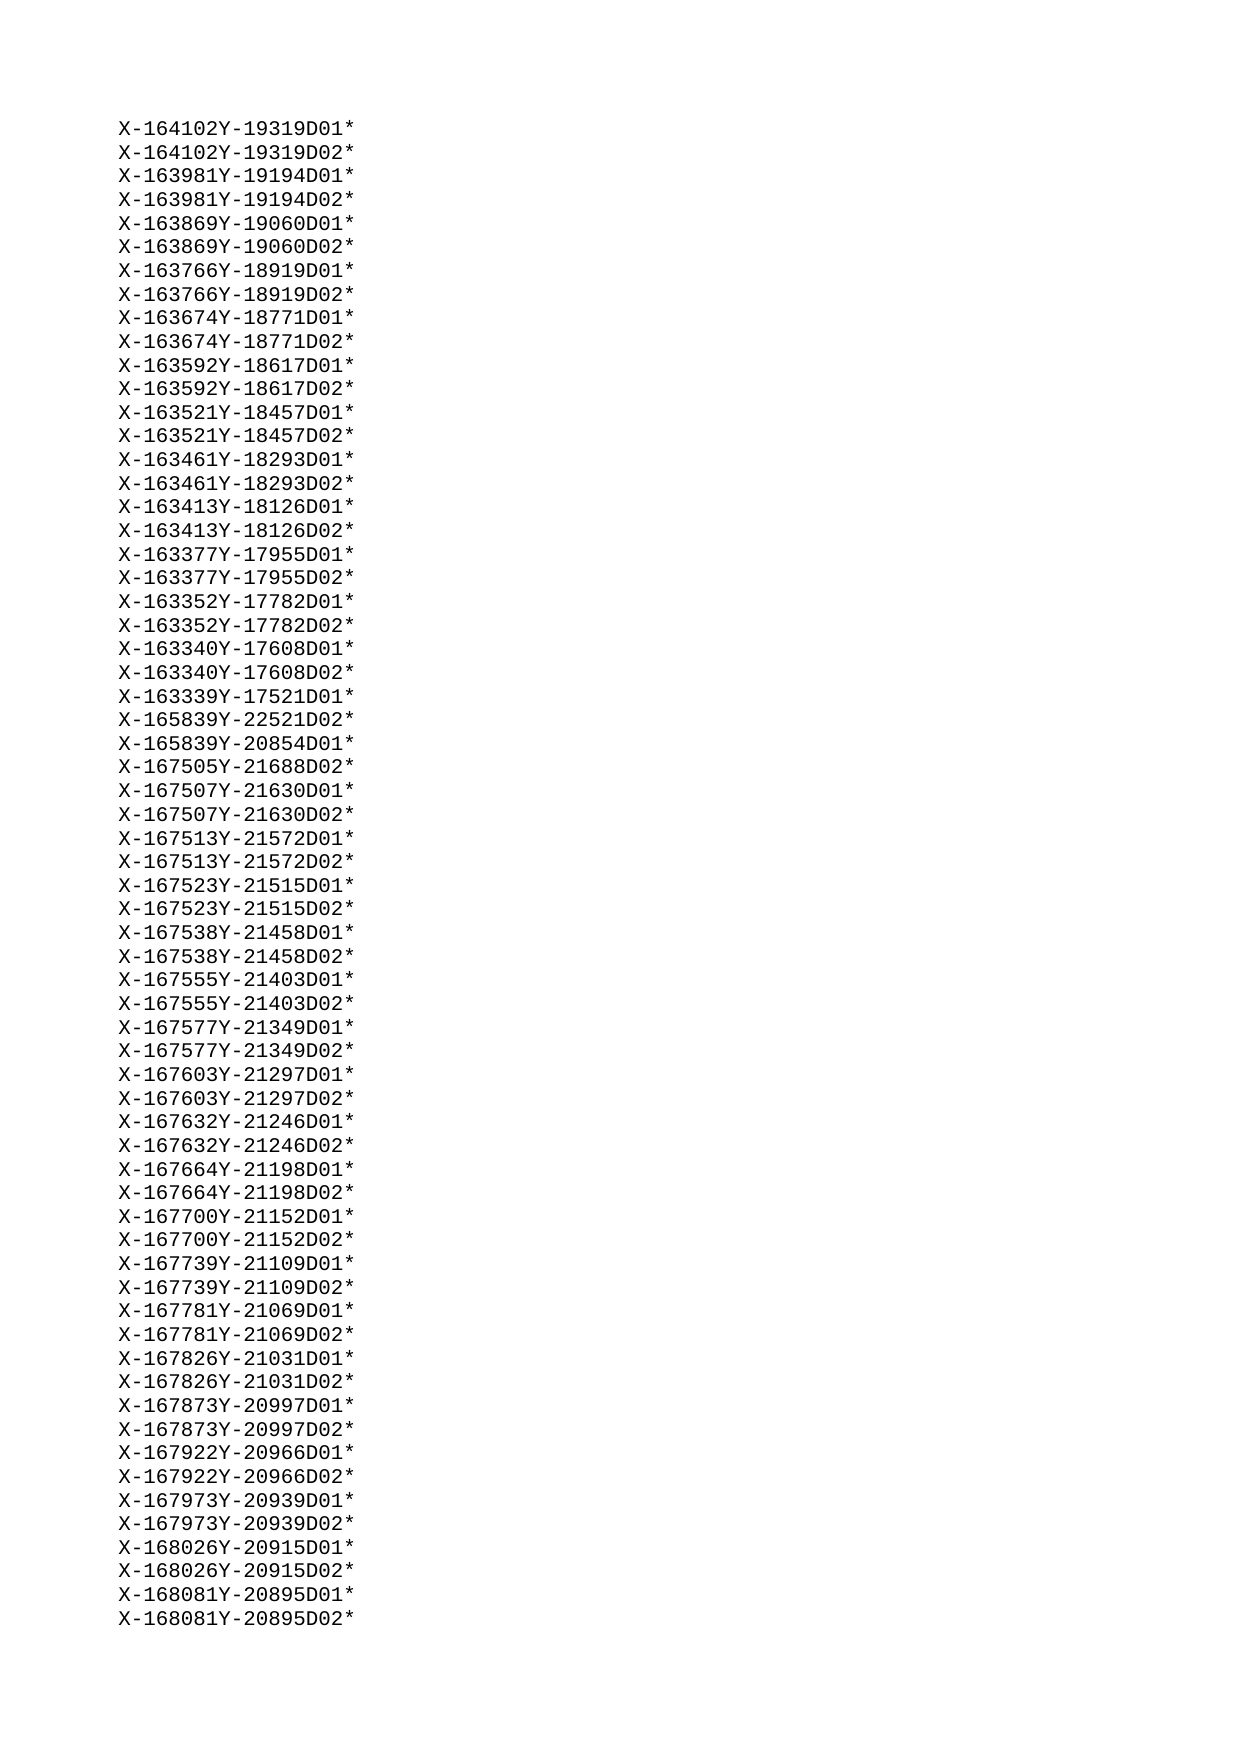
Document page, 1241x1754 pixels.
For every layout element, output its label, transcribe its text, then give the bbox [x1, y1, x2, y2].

text X-163413Y-18126D01* [118, 496, 1122, 520]
text X-167973Y-20939D02* [118, 1513, 1122, 1537]
text X-167513Y-21572D02* [118, 851, 1122, 875]
text X-167507Y-21630D01* [118, 780, 1122, 804]
text X-167507Y-21630D02* [118, 804, 1122, 827]
text X-168026Y-20915D01* [118, 1537, 1122, 1561]
text X-163981Y-19194D01* [118, 165, 1122, 189]
text X-163377Y-17955D01* [118, 544, 1122, 567]
text X-167700Y-21152D02* [118, 1229, 1122, 1253]
text X-167700Y-21152D01* [118, 1206, 1122, 1229]
text X-167739Y-21109D01* [118, 1253, 1122, 1277]
text X-163340Y-17608D02* [118, 662, 1122, 686]
text X-167538Y-21458D01* [118, 922, 1122, 946]
text X-167555Y-21403D01* [118, 969, 1122, 993]
text X-164102Y-19319D02* [118, 142, 1122, 165]
text X-163461Y-18293D02* [118, 473, 1122, 496]
text X-167922Y-20966D01* [118, 1442, 1122, 1466]
text X-163766Y-18919D01* [118, 260, 1122, 284]
text X-167873Y-20997D01* [118, 1395, 1122, 1419]
text X-167781Y-21069D02* [118, 1324, 1122, 1348]
text X-163674Y-18771D01* [118, 307, 1122, 331]
text X-167632Y-21246D01* [118, 1111, 1122, 1135]
text X-167632Y-21246D02* [118, 1135, 1122, 1158]
text X-167523Y-21515D01* [118, 875, 1122, 898]
text X-163521Y-18457D01* [118, 402, 1122, 426]
text X-163352Y-17782D01* [118, 591, 1122, 615]
text X-167826Y-21031D02* [118, 1371, 1122, 1395]
text X-167973Y-20939D01* [118, 1489, 1122, 1513]
text X-163413Y-18126D02* [118, 520, 1122, 544]
text X-163592Y-18617D01* [118, 354, 1122, 378]
text X-163461Y-18293D01* [118, 449, 1122, 473]
text X-167603Y-21297D01* [118, 1064, 1122, 1088]
text X-167664Y-21198D01* [118, 1158, 1122, 1182]
text X-164102Y-19319D01* [118, 118, 1122, 142]
text X-163377Y-17955D02* [118, 567, 1122, 591]
text X-165839Y-20854D01* [118, 733, 1122, 757]
text X-167555Y-21403D02* [118, 993, 1122, 1017]
text X-167826Y-21031D01* [118, 1348, 1122, 1371]
text X-165839Y-22521D02* [118, 709, 1122, 733]
text X-168081Y-20895D01* [118, 1584, 1122, 1608]
text X-167781Y-21069D01* [118, 1300, 1122, 1324]
text X-163340Y-17608D01* [118, 638, 1122, 662]
text X-163339Y-17521D01* [118, 686, 1122, 709]
text X-167922Y-20966D02* [118, 1466, 1122, 1489]
text X-167577Y-21349D02* [118, 1040, 1122, 1064]
text X-168026Y-20915D02* [118, 1561, 1122, 1584]
text X-167664Y-21198D02* [118, 1182, 1122, 1206]
text X-167873Y-20997D02* [118, 1419, 1122, 1442]
text X-167523Y-21515D02* [118, 898, 1122, 922]
text X-167538Y-21458D02* [118, 946, 1122, 969]
text X-163521Y-18457D02* [118, 426, 1122, 449]
text X-167739Y-21109D02* [118, 1277, 1122, 1300]
text X-163766Y-18919D02* [118, 284, 1122, 307]
text X-163869Y-19060D02* [118, 236, 1122, 260]
text X-163981Y-19194D02* [118, 189, 1122, 213]
text X-167603Y-21297D02* [118, 1088, 1122, 1111]
text X-163869Y-19060D01* [118, 213, 1122, 236]
text X-167577Y-21349D01* [118, 1017, 1122, 1040]
text X-163352Y-17782D02* [118, 615, 1122, 638]
text X-167505Y-21688D02* [118, 757, 1122, 780]
text X-167513Y-21572D01* [118, 827, 1122, 851]
text X-163674Y-18771D02* [118, 331, 1122, 354]
text X-163592Y-18617D02* [118, 378, 1122, 402]
text X-168081Y-20895D02* [118, 1608, 1122, 1631]
